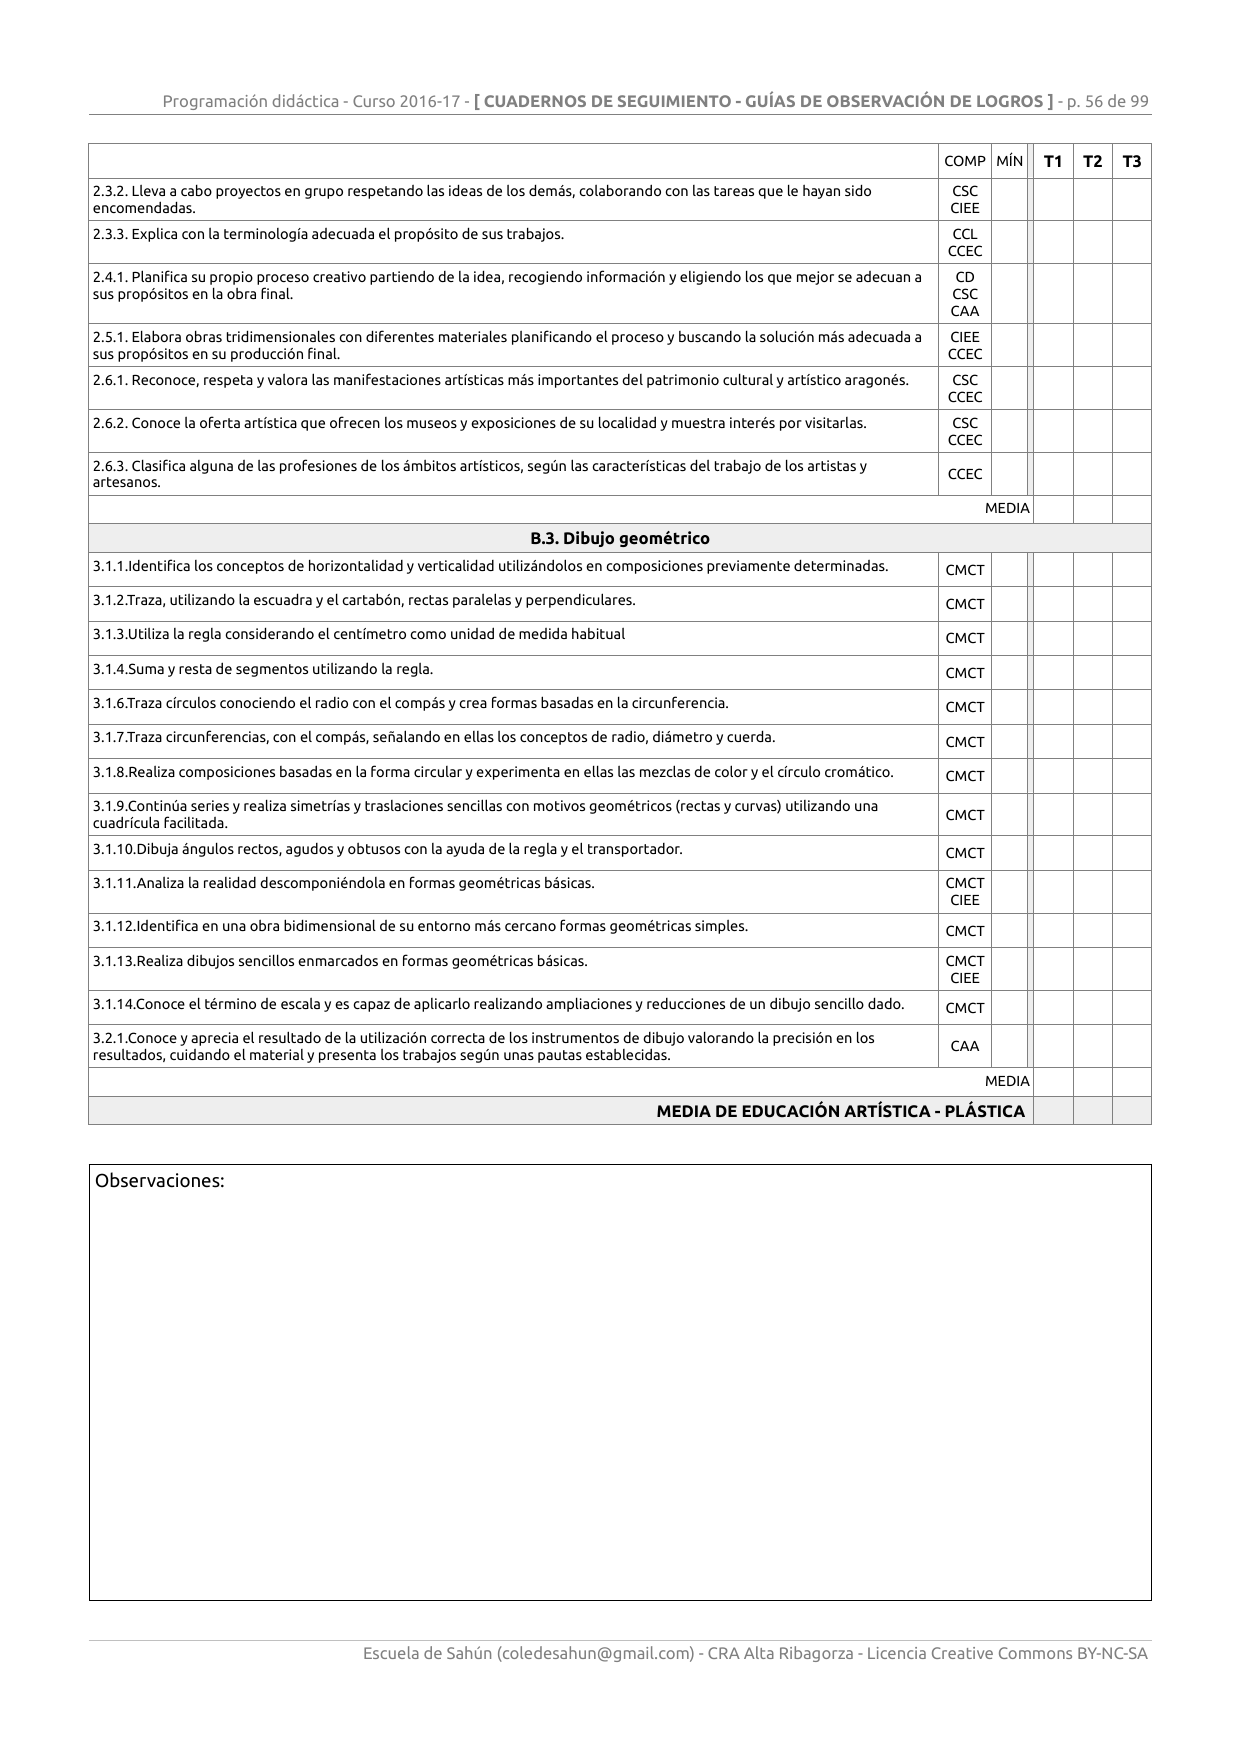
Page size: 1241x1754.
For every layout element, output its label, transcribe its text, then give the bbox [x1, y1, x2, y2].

table_cell [1074, 836, 1112, 870]
table_cell [992, 622, 1027, 655]
table_cell [1028, 690, 1033, 724]
table_cell 3.1.14.Conoce el término de escala y es capaz de aplicarlo realizando ampliaciones y reducciones de un dibujo sencillo dado. [89, 991, 938, 1024]
table_cell [1034, 496, 1073, 523]
table_cell [1034, 1025, 1073, 1067]
table_cell [1074, 759, 1112, 792]
table_cell [1074, 410, 1112, 452]
table_cell [1028, 622, 1033, 655]
table_cell [1034, 587, 1073, 621]
table_cell CSC CCEC [939, 367, 991, 409]
table_cell 2.6.3. Clasifica alguna de las profesiones de los ámbitos artísticos, según las características del trabajo de los artistas y artesanos. [89, 453, 938, 495]
table_cell [1113, 871, 1151, 913]
table_cell 3.2.1.Conoce y aprecia el resultado de la utilización correcta de los instrumentos de dibujo valorando la precisión en los resultados, cuidando el material y presenta los trabajos según unas pautas establecidas. [89, 1025, 938, 1067]
table_cell 3.1.10.Dibuja ángulos rectos, agudos y obtusos con la ayuda de la regla y el transportador. [89, 836, 938, 870]
table_cell [1034, 553, 1073, 586]
table_cell 2.6.1. Reconoce, respeta y valora las manifestaciones artísticas más importantes del patrimonio cultural y artístico aragonés. [89, 367, 938, 409]
table_cell [1113, 759, 1151, 792]
table_cell [1074, 496, 1112, 523]
table_cell [1074, 725, 1112, 758]
table_cell [1074, 324, 1112, 366]
table_cell [1034, 794, 1073, 835]
table_cell [1028, 367, 1033, 409]
table_cell CD CSC CAA [939, 264, 991, 323]
table_cell 3.1.13.Realiza dibujos sencillos enmarcados en formas geométricas básicas. [89, 948, 938, 990]
table_cell 3.1.12.Identifica en una obra bidimensional de su entorno más cercano formas geométricas simples. [89, 914, 938, 947]
table_cell [1034, 324, 1073, 366]
table_cell [1113, 453, 1151, 495]
table_cell [1074, 553, 1112, 586]
table_cell 3.1.8.Realiza composiciones basadas en la forma circular y experimenta en ellas las mezclas de color y el círculo cromático. [89, 759, 938, 792]
table_cell [1034, 410, 1073, 452]
table_cell [1113, 836, 1151, 870]
table_cell [1074, 948, 1112, 990]
table_cell [992, 553, 1027, 586]
table_cell [1034, 991, 1073, 1024]
table_cell [1113, 221, 1151, 263]
table_header MÍN [992, 144, 1027, 177]
table_cell [1028, 836, 1033, 870]
table_cell 3.1.7.Traza circunferencias, con el compás, señalando en ellas los conceptos de radio, diámetro y cuerda. [89, 725, 938, 758]
table_cell [1113, 553, 1151, 586]
table_cell [1074, 871, 1112, 913]
table_cell [1028, 221, 1033, 263]
table_cell [1113, 656, 1151, 689]
table_cell 2.5.1. Elabora obras tridimensionales con diferentes materiales planificando el proceso y buscando la solución más adecuada a sus propósitos en su producción final. [89, 324, 938, 366]
table_cell CMCT [939, 725, 991, 758]
table_cell [1074, 914, 1112, 947]
table_cell [992, 587, 1027, 621]
table_cell [1034, 725, 1073, 758]
table_cell [992, 871, 1027, 913]
table_header T2 [1074, 144, 1112, 177]
table_cell 2.4.1. Planifica su propio proceso creativo partiendo de la idea, recogiendo información y eligiendo los que mejor se adecuan a sus propósitos en la obra final. [89, 264, 938, 323]
table_cell CMCT [939, 656, 991, 689]
table_cell 2.6.2. Conoce la oferta artística que ofrecen los museos y exposiciones de su localidad y muestra interés por visitarlas. [89, 410, 938, 452]
table_cell [1028, 656, 1033, 689]
table_cell [992, 656, 1027, 689]
table_header [89, 144, 938, 177]
table_cell [1113, 948, 1151, 990]
table_header COMP [939, 144, 991, 177]
table_cell CMCT [939, 553, 991, 586]
table_cell [1034, 221, 1073, 263]
table_cell [1028, 914, 1033, 947]
table_cell [992, 367, 1027, 409]
table_cell CMCT [939, 690, 991, 724]
table_cell [1113, 914, 1151, 947]
table_cell [1074, 1068, 1112, 1096]
table_cell [1034, 453, 1073, 495]
table_cell 3.1.6.Traza círculos conociendo el radio con el compás y crea formas basadas en la circunferencia. [89, 690, 938, 724]
table_cell 3.1.4.Suma y resta de segmentos utilizando la regla. [89, 656, 938, 689]
table_cell [1028, 587, 1033, 621]
table_cell [1113, 622, 1151, 655]
table_cell [992, 453, 1027, 495]
table_cell [1074, 1025, 1112, 1067]
table_cell [1034, 622, 1073, 655]
table_cell [1074, 179, 1112, 220]
table_cell [1074, 367, 1112, 409]
table_cell [1113, 264, 1151, 323]
table_cell B.3. Dibujo geométrico [89, 524, 1151, 552]
table_cell MEDIA DE EDUCACIÓN ARTÍSTICA - PLÁSTICA [89, 1097, 1033, 1124]
table_cell [1113, 1068, 1151, 1096]
table_cell MEDIA [89, 496, 1033, 523]
table_cell [992, 1025, 1027, 1067]
table_cell CCL CCEC [939, 221, 991, 263]
table_cell [1113, 991, 1151, 1024]
table_cell CMCT [939, 622, 991, 655]
table_cell [1074, 690, 1112, 724]
table_cell [1034, 759, 1073, 792]
table_cell CSC CCEC [939, 410, 991, 452]
table_cell [1028, 948, 1033, 990]
table_cell [1074, 622, 1112, 655]
table_cell CMCT CIEE [939, 948, 991, 990]
table_cell [1034, 948, 1073, 990]
table_cell [1074, 991, 1112, 1024]
table_cell [992, 836, 1027, 870]
table_cell [1113, 587, 1151, 621]
table_cell [1034, 871, 1073, 913]
table_header [1028, 144, 1033, 177]
table_cell CMCT CIEE [939, 871, 991, 913]
table_cell [1034, 367, 1073, 409]
table_cell [1113, 324, 1151, 366]
table_cell [992, 991, 1027, 1024]
table_cell [1113, 496, 1151, 523]
table_cell CSC CIEE [939, 179, 991, 220]
table_cell MEDIA [89, 1068, 1033, 1096]
table_cell [992, 324, 1027, 366]
table_cell [1113, 1025, 1151, 1067]
table_cell [1034, 1097, 1073, 1124]
table_cell [1074, 587, 1112, 621]
table_cell 3.1.3.Utiliza la regla considerando el centímetro como unidad de medida habitual [89, 622, 938, 655]
table_cell [1028, 871, 1033, 913]
table_cell [1074, 656, 1112, 689]
table_cell [1074, 794, 1112, 835]
table_cell [1028, 553, 1033, 586]
table_cell [1028, 991, 1033, 1024]
table_cell [1113, 725, 1151, 758]
table_cell CIEE CCEC [939, 324, 991, 366]
table_cell CMCT [939, 914, 991, 947]
table_cell [992, 179, 1027, 220]
table_cell [1028, 1025, 1033, 1067]
table_cell CMCT [939, 587, 991, 621]
table_cell [1028, 453, 1033, 495]
table_cell [992, 690, 1027, 724]
table_cell [1034, 179, 1073, 220]
table_cell [1028, 794, 1033, 835]
table_cell 2.3.2. Lleva a cabo proyectos en grupo respetando las ideas de los demás, colaborando con las tareas que le hayan sido encomendadas. [89, 179, 938, 220]
table_cell [1113, 179, 1151, 220]
table_cell CAA [939, 1025, 991, 1067]
table_cell CMCT [939, 991, 991, 1024]
table_cell [1034, 656, 1073, 689]
table_header T1 [1034, 144, 1073, 177]
table_cell 3.1.11.Analiza la realidad descomponiéndola en formas geométricas básicas. [89, 871, 938, 913]
table_cell 2.3.3. Explica con la terminología adecuada el propósito de sus trabajos. [89, 221, 938, 263]
table_cell [1028, 324, 1033, 366]
table_cell [1034, 914, 1073, 947]
table_header T3 [1113, 144, 1151, 177]
table_cell 3.1.2.Traza, utilizando la escuadra y el cartabón, rectas paralelas y perpendiculares. [89, 587, 938, 621]
table_cell [992, 221, 1027, 263]
table_cell [992, 759, 1027, 792]
table_cell [1113, 410, 1151, 452]
table_cell [1028, 410, 1033, 452]
table_cell [992, 948, 1027, 990]
table_cell [1034, 1068, 1073, 1096]
text Observaciones: [90, 1165, 1151, 1191]
table_cell 3.1.9.Continúa series y realiza simetrías y traslaciones sencillas con motivos geométricos (rectas y curvas) utilizando una cuadrícula facilitada. [89, 794, 938, 835]
table_cell [1034, 690, 1073, 724]
table_cell CMCT [939, 794, 991, 835]
table_cell [1034, 836, 1073, 870]
table_cell [1034, 264, 1073, 323]
table_cell [1028, 264, 1033, 323]
table_cell 3.1.1.Identifica los conceptos de horizontalidad y verticalidad utilizándolos en composiciones previamente determinadas. [89, 553, 938, 586]
table_cell [1074, 221, 1112, 263]
table_cell [1113, 690, 1151, 724]
table_cell [992, 725, 1027, 758]
table_cell [1074, 1097, 1112, 1124]
table_cell [1074, 264, 1112, 323]
table_cell [992, 264, 1027, 323]
table_cell [1028, 179, 1033, 220]
table_cell [992, 914, 1027, 947]
table_cell [992, 410, 1027, 452]
table_cell CMCT [939, 836, 991, 870]
table_cell [1113, 1097, 1151, 1124]
table_cell [992, 794, 1027, 835]
table_cell [1028, 759, 1033, 792]
table_cell [1074, 453, 1112, 495]
table_cell [1113, 367, 1151, 409]
table_cell CMCT [939, 759, 991, 792]
table_cell [1028, 725, 1033, 758]
table_cell CCEC [939, 453, 991, 495]
table_cell [1113, 794, 1151, 835]
